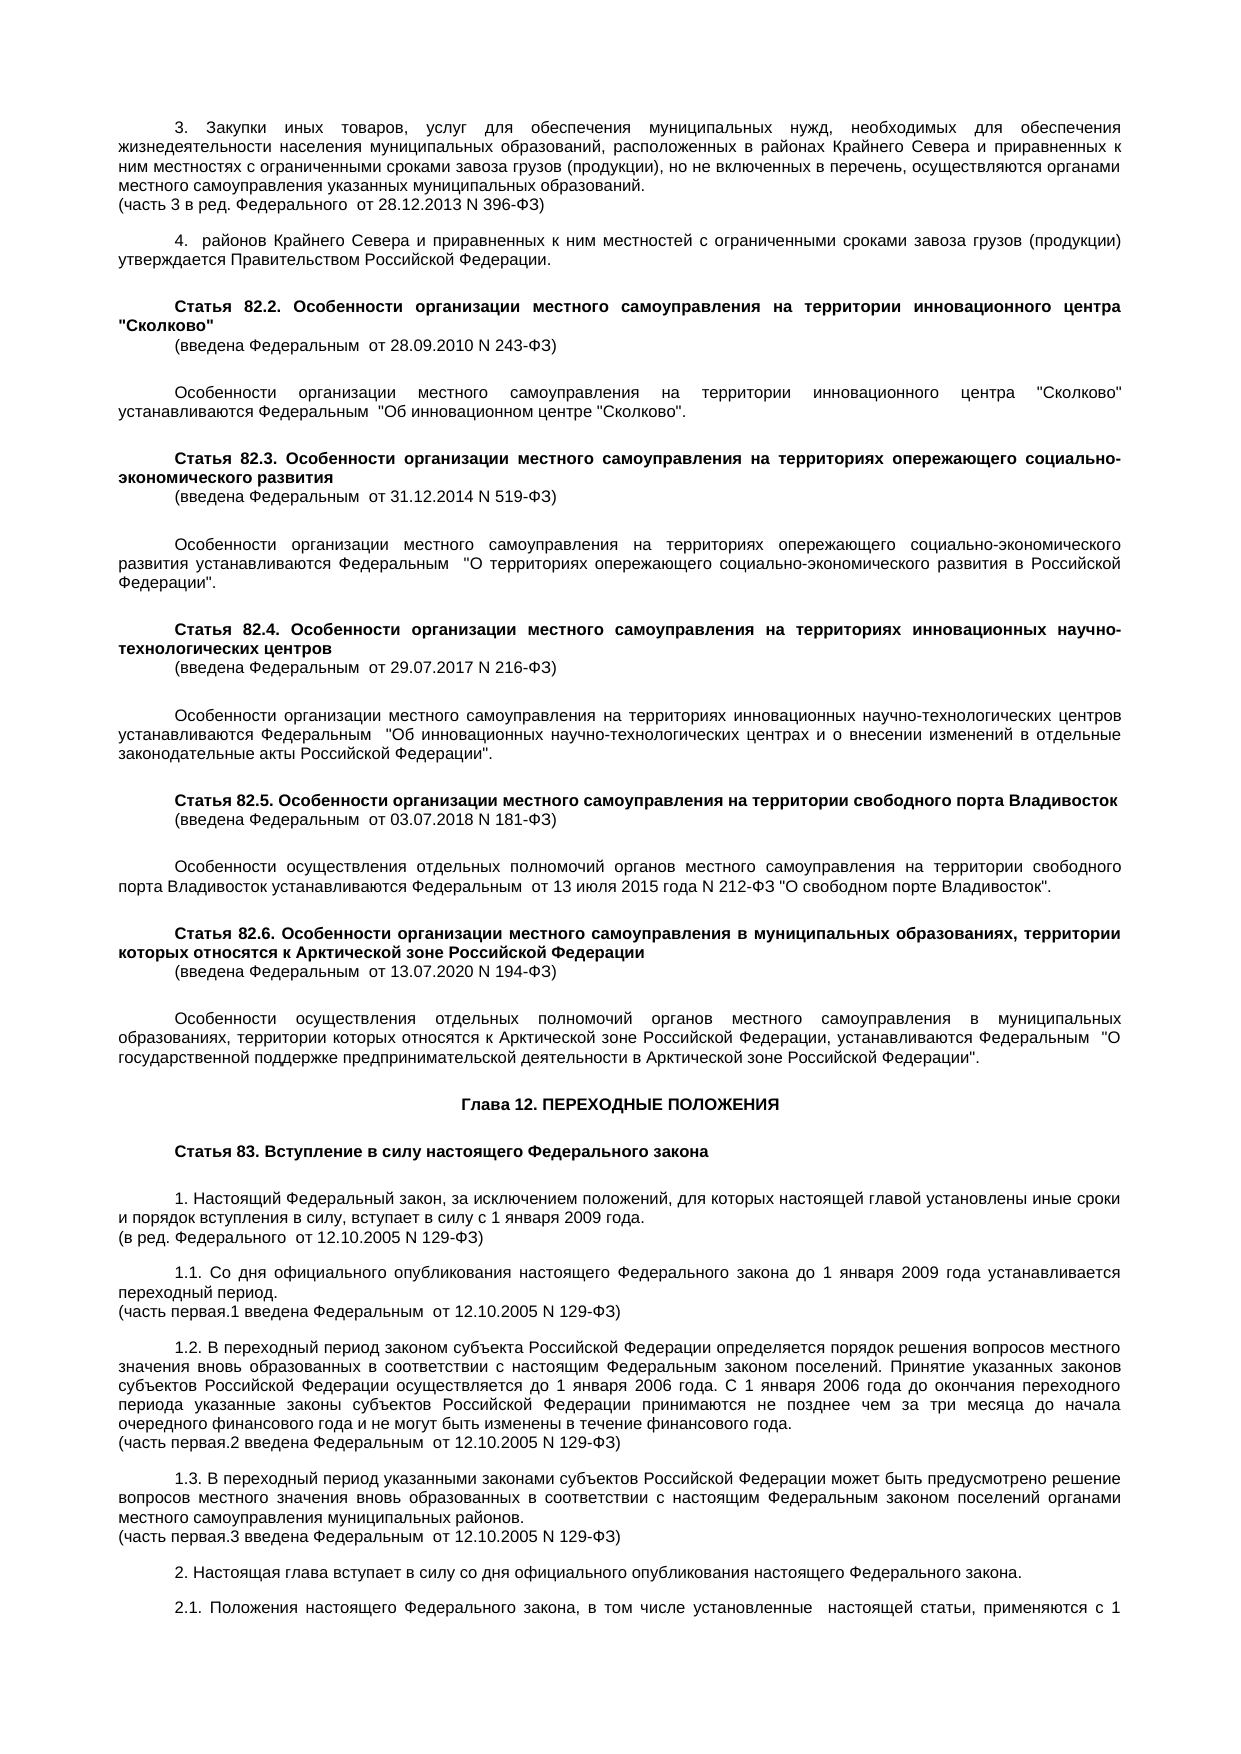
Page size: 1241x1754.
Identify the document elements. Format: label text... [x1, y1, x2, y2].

text (введена Федеральным от 28.09.2010 N 243-ФЗ) [118, 335, 1122, 354]
text (введена Федеральным от 13.07.2020 N 194-ФЗ) [118, 962, 1122, 981]
text Особенности организации местного самоуправления на территории инновационного центра "Сколково" устанавливаются Федеральным "Об инновационном центре "Сколково". [118, 382, 1122, 421]
text 1.1. Со дня официального опубликования настоящего Федерального закона до 1 января 2009 года устанавливается переходный период. [118, 1263, 1122, 1302]
text Особенности осуществления отдельных полномочий органов местного самоуправления в муниципальных образованиях, территории которых относятся к Арктической зоне Российской Федерации, устанавливаются Федеральным "О государственной поддержке предпринимательской деятельности в Арктической зоне Российской Федерации". [118, 1009, 1122, 1067]
text 1. Настоящий Федеральный закон, за исключением положений, для которых настоящей главой установлены иные сроки и порядок вступления в силу, вступает в силу с 1 января 2009 года. [118, 1189, 1122, 1227]
text 4. районов Крайнего Севера и приравненных к ним местностей с ограниченными сроками завоза грузов (продукции) утверждается Правительством Российской Федерации. [118, 231, 1122, 269]
text 1.3. В переходный период указанными законами субъектов Российской Федерации может быть предусмотрено решение вопросов местного значения вновь образованных в соответствии с настоящим Федеральным законом поселений органами местного самоуправления муниципальных районов. [118, 1469, 1122, 1527]
text Статья 82.6. Особенности организации местного самоуправления в муниципальных образованиях, территории которых относятся к Арктической зоне Российской Федерации [118, 924, 1122, 962]
text (часть первая.3 введена Федеральным от 12.10.2005 N 129-ФЗ) [118, 1527, 1122, 1546]
text Особенности организации местного самоуправления на территориях инновационных научно-технологических центров устанавливаются Федеральным "Об инновационных научно-технологических центрах и о внесении изменений в отдельные законодательные акты Российской Федерации". [118, 705, 1122, 763]
text Статья 82.2. Особенности организации местного самоуправления на территории инновационного центра "Сколково" [118, 297, 1122, 335]
text 2.1. Положения настоящего Федерального закона, в том числе установленные настоящей статьи, применяются с 1 [118, 1598, 1122, 1617]
text (часть 3 в ред. Федерального от 28.12.2013 N 396-ФЗ) [118, 195, 1122, 214]
text (часть первая.1 введена Федеральным от 12.10.2005 N 129-ФЗ) [118, 1302, 1122, 1321]
text Глава 12. ПЕРЕХОДНЫЕ ПОЛОЖЕНИЯ [118, 1095, 1122, 1114]
text 1.2. В переходный период законом субъекта Российской Федерации определяется порядок решения вопросов местного значения вновь образованных в соответствии с настоящим Федеральным законом поселений. Принятие указанных законов субъектов Российской Федерации осуществляется до 1 января 2006 года. С 1 января 2006 года до окончания переходного периода указанные законы субъектов Российской Федерации принимаются не позднее чем за три месяца до начала очередного финансового года и не могут быть изменены в течение финансового года. [118, 1337, 1122, 1433]
text (в ред. Федерального от 12.10.2005 N 129-ФЗ) [118, 1227, 1122, 1247]
text 2. Настоящая глава вступает в силу со дня официального опубликования настоящего Федерального закона. [118, 1562, 1122, 1582]
text Особенности организации местного самоуправления на территориях опережающего социально-экономического развития устанавливаются Федеральным "О территориях опережающего социально-экономического развития в Российской Федерации". [118, 534, 1122, 592]
text Статья 82.5. Особенности организации местного самоуправления на территории свободного порта Владивосток [118, 791, 1122, 810]
text (введена Федеральным от 03.07.2018 N 181-ФЗ) [118, 810, 1122, 829]
text Статья 82.3. Особенности организации местного самоуправления на территориях опережающего социально-экономического развития [118, 449, 1122, 487]
text (часть первая.2 введена Федеральным от 12.10.2005 N 129-ФЗ) [118, 1433, 1122, 1452]
text (введена Федеральным от 31.12.2014 N 519-ФЗ) [118, 487, 1122, 506]
text (введена Федеральным от 29.07.2017 N 216-ФЗ) [118, 658, 1122, 677]
text 3. Закупки иных товаров, услуг для обеспечения муниципальных нужд, необходимых для обеспечения жизнедеятельности населения муниципальных образований, расположенных в районах Крайнего Севера и приравненных к ним местностях с ограниченными сроками завоза грузов (продукции), но не включенных в перечень, осуществляются органами местного самоуправления указанных муниципальных образований. [118, 118, 1122, 195]
text Особенности осуществления отдельных полномочий органов местного самоуправления на территории свободного порта Владивосток устанавливаются Федеральным от 13 июля 2015 года N 212-ФЗ "О свободном порте Владивосток". [118, 857, 1122, 896]
text Статья 82.4. Особенности организации местного самоуправления на территориях инновационных научно-технологических центров [118, 620, 1122, 658]
text Статья 83. Вступление в силу настоящего Федерального закона [118, 1142, 1122, 1161]
